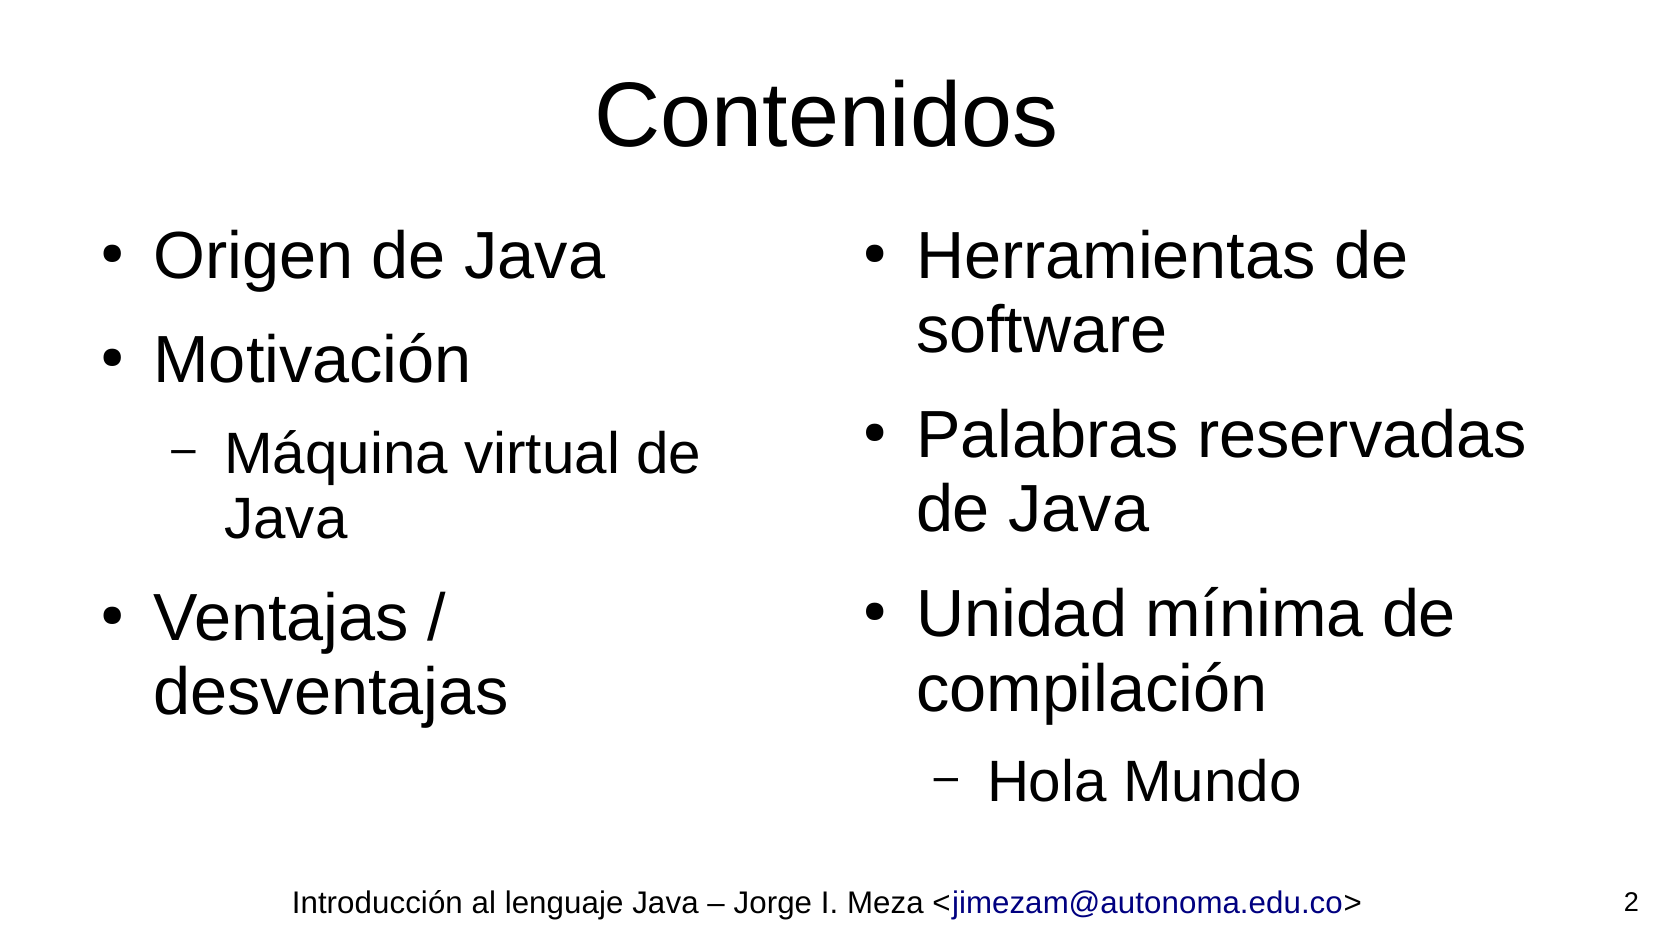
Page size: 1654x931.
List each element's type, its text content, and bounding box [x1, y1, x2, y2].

list Origen de Java Motivación Máquina virtual de Java Ventajas / desventajas [82, 217, 809, 879]
list Herramientas de software Palabras reservadas de Java Unidad mínima de compilación Hola Mundo [845, 217, 1572, 879]
title Contenidos [82, 37, 1571, 193]
